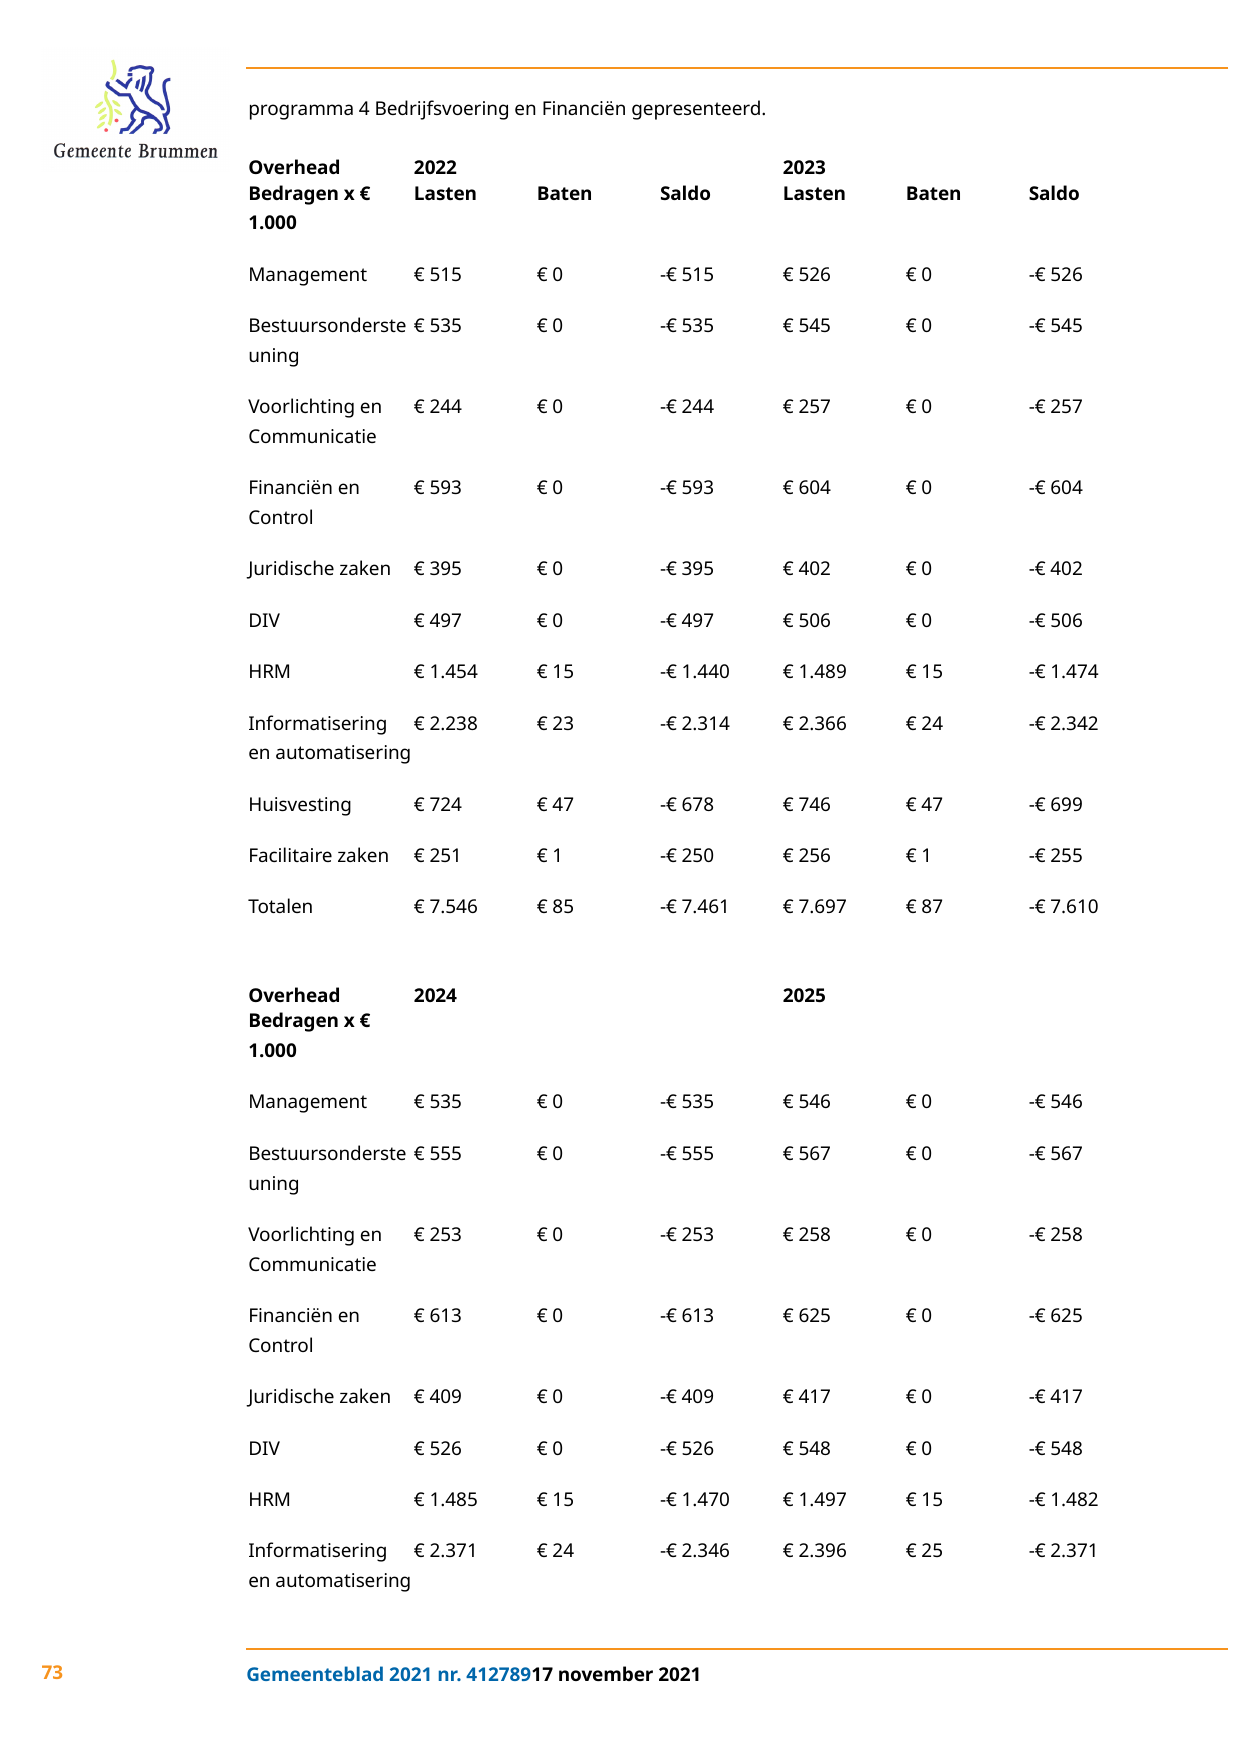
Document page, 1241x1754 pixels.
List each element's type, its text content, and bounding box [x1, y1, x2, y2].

table_cell € 548 [783, 1435, 906, 1461]
table_cell -€ 548 [1029, 1435, 1152, 1461]
table_cell [414, 1196, 537, 1221]
table_cell [1029, 530, 1152, 555]
table_cell [1029, 1063, 1152, 1089]
table_cell [537, 868, 660, 894]
table_cell € 0 [906, 1140, 1028, 1196]
table_cell [1029, 765, 1152, 791]
table_cell € 47 [906, 791, 1028, 817]
table_cell [783, 1512, 906, 1538]
table_cell Voorlichting en Communicatie [248, 1221, 414, 1277]
table_cell [783, 1409, 906, 1435]
table_cell € 257 [783, 393, 906, 449]
table_cell € 15 [537, 1486, 660, 1512]
table_cell € 0 [537, 474, 660, 530]
table_cell Juridische zaken [248, 1383, 414, 1409]
table_cell € 0 [906, 1435, 1028, 1461]
table_cell [414, 633, 537, 658]
table_cell € 1.454 [414, 658, 537, 684]
table_cell [537, 1008, 660, 1063]
table_cell [414, 530, 537, 555]
table_cell [783, 235, 906, 261]
table_cell [1029, 1461, 1152, 1486]
table_cell € 15 [537, 658, 660, 684]
table_cell [537, 1277, 660, 1302]
table_cell Informatisering en automatisering [248, 710, 414, 765]
table_cell [1029, 287, 1152, 312]
table_cell [537, 817, 660, 842]
table_cell [414, 368, 537, 393]
table_cell -€ 546 [1029, 1089, 1152, 1114]
table_cell -€ 395 [660, 555, 783, 581]
table_cell € 7.546 [414, 894, 537, 919]
table_cell -€ 1.474 [1029, 658, 1152, 684]
table_cell DIV [248, 607, 414, 633]
table_cell € 409 [414, 1383, 537, 1409]
table_cell [660, 633, 783, 658]
table_cell [783, 868, 906, 894]
table_cell [414, 1512, 537, 1538]
table_cell -€ 526 [660, 1435, 783, 1461]
table_cell Management [248, 261, 414, 287]
table_cell € 0 [537, 555, 660, 581]
table_cell [660, 817, 783, 842]
table_cell Saldo [1029, 180, 1152, 235]
table_cell [783, 1358, 906, 1383]
table_cell Bedragen x € 1.000 [248, 180, 414, 235]
table_cell [906, 765, 1028, 791]
table_cell € 0 [537, 1435, 660, 1461]
table_cell [1029, 1409, 1152, 1435]
table_header 2023 [783, 154, 1152, 180]
picture [41, 47, 231, 172]
table_cell [906, 684, 1028, 710]
table_cell -€ 258 [1029, 1221, 1152, 1277]
table_cell -€ 515 [660, 261, 783, 287]
table_cell -€ 1.482 [1029, 1486, 1152, 1512]
table_cell -€ 7.610 [1029, 894, 1152, 919]
table_cell [1029, 368, 1152, 393]
table_cell [906, 633, 1028, 658]
table_cell [537, 1409, 660, 1435]
table_cell HRM [248, 658, 414, 684]
table_cell € 0 [906, 1221, 1028, 1277]
table_cell [906, 1196, 1028, 1221]
table_cell -€ 593 [660, 474, 783, 530]
table_cell € 253 [414, 1221, 537, 1277]
table_cell € 402 [783, 555, 906, 581]
table_cell € 0 [537, 312, 660, 368]
table_cell [414, 1409, 537, 1435]
table_cell € 1.489 [783, 658, 906, 684]
table_cell € 1 [906, 842, 1028, 868]
table_cell -€ 604 [1029, 474, 1152, 530]
table_cell [906, 1277, 1028, 1302]
table_header 2024 [414, 982, 783, 1008]
table_cell Juridische zaken [248, 555, 414, 581]
table_cell [414, 1115, 537, 1140]
table_cell € 535 [414, 312, 537, 368]
table_cell [1029, 1115, 1152, 1140]
table_cell € 526 [414, 1435, 537, 1461]
table_cell [248, 868, 414, 894]
table_cell € 506 [783, 607, 906, 633]
table_header 2022 [414, 154, 783, 180]
table_cell € 251 [414, 842, 537, 868]
table_cell [248, 1461, 414, 1486]
table_cell € 0 [906, 607, 1028, 633]
table_cell -€ 255 [1029, 842, 1152, 868]
table_cell [783, 1115, 906, 1140]
table_header Overhead [248, 982, 414, 1008]
table_cell [660, 1461, 783, 1486]
table_cell Voorlichting en Communicatie [248, 393, 414, 449]
table_cell [906, 530, 1028, 555]
table_cell -€ 417 [1029, 1383, 1152, 1409]
table_cell [783, 633, 906, 658]
table_cell -€ 2.342 [1029, 710, 1152, 765]
table_cell [248, 1196, 414, 1221]
table_cell € 0 [537, 393, 660, 449]
table_cell [248, 581, 414, 607]
table_cell -€ 7.461 [660, 894, 783, 919]
table_cell [660, 868, 783, 894]
table_header 2025 [783, 982, 1152, 1008]
table_cell Saldo [660, 180, 783, 235]
table_cell [1029, 1277, 1152, 1302]
table_cell [537, 1115, 660, 1140]
table_cell [1029, 1512, 1152, 1538]
table_cell € 0 [906, 261, 1028, 287]
table_cell € 0 [537, 607, 660, 633]
table_cell Lasten [783, 180, 906, 235]
table_cell [248, 1115, 414, 1140]
table_cell [660, 449, 783, 474]
table_cell [248, 235, 414, 261]
table_cell [248, 633, 414, 658]
table_cell € 0 [537, 1383, 660, 1409]
table_cell -€ 2.371 [1029, 1538, 1152, 1593]
table_cell € 0 [906, 312, 1028, 368]
table_cell [660, 287, 783, 312]
table_cell [414, 1461, 537, 1486]
table_cell € 0 [537, 1302, 660, 1358]
table_cell [906, 1008, 1028, 1063]
table_cell -€ 244 [660, 393, 783, 449]
table_cell € 0 [906, 393, 1028, 449]
table_cell [660, 1277, 783, 1302]
table_cell € 0 [906, 1383, 1028, 1409]
table_cell Huisvesting [248, 791, 414, 817]
table_cell € 546 [783, 1089, 906, 1114]
table_cell -€ 402 [1029, 555, 1152, 581]
table_cell [414, 235, 537, 261]
table_cell € 625 [783, 1302, 906, 1358]
table_cell [660, 581, 783, 607]
table_cell [906, 1461, 1028, 1486]
table_cell [783, 368, 906, 393]
table_cell [1029, 817, 1152, 842]
table_cell € 545 [783, 312, 906, 368]
table_cell € 47 [537, 791, 660, 817]
table_cell [783, 1196, 906, 1221]
table_cell [660, 530, 783, 555]
table_cell -€ 250 [660, 842, 783, 868]
table_cell [537, 530, 660, 555]
table_cell [248, 449, 414, 474]
table_cell DIV [248, 1435, 414, 1461]
table_cell € 7.697 [783, 894, 906, 919]
table_cell € 567 [783, 1140, 906, 1196]
table_cell [783, 1277, 906, 1302]
table_cell -€ 567 [1029, 1140, 1152, 1196]
table_cell [248, 1063, 414, 1089]
table_cell € 244 [414, 393, 537, 449]
table_cell [660, 1512, 783, 1538]
table_cell [783, 1063, 906, 1089]
table_cell € 0 [906, 1089, 1028, 1114]
table_cell [1029, 1008, 1152, 1063]
table_cell [537, 235, 660, 261]
table_cell -€ 1.440 [660, 658, 783, 684]
table_cell [537, 1461, 660, 1486]
table_cell € 0 [906, 474, 1028, 530]
table_cell -€ 506 [1029, 607, 1152, 633]
table_cell € 15 [906, 1486, 1028, 1512]
table_cell € 24 [537, 1538, 660, 1593]
table_cell € 1 [537, 842, 660, 868]
table_cell [906, 287, 1028, 312]
table_cell [414, 1277, 537, 1302]
table_cell [660, 1196, 783, 1221]
table_cell [537, 287, 660, 312]
table_cell [537, 633, 660, 658]
table_cell [537, 765, 660, 791]
table_cell [248, 1277, 414, 1302]
table_cell Bestuursondersteuning [248, 312, 414, 368]
table_cell € 24 [906, 710, 1028, 765]
table_cell -€ 2.346 [660, 1538, 783, 1593]
table_cell Bestuursondersteuning [248, 1140, 414, 1196]
table_cell [414, 449, 537, 474]
table_cell Facilitaire zaken [248, 842, 414, 868]
table_cell HRM [248, 1486, 414, 1512]
table_cell [414, 765, 537, 791]
table_cell -€ 625 [1029, 1302, 1152, 1358]
table_cell Informatisering en automatisering [248, 1538, 414, 1593]
table_cell € 0 [906, 555, 1028, 581]
table_cell [1029, 868, 1152, 894]
table_cell € 1.497 [783, 1486, 906, 1512]
table_cell [783, 449, 906, 474]
table_cell € 23 [537, 710, 660, 765]
table_cell € 256 [783, 842, 906, 868]
table_cell -€ 409 [660, 1383, 783, 1409]
table_cell -€ 555 [660, 1140, 783, 1196]
table_cell [660, 368, 783, 393]
table_cell [783, 765, 906, 791]
text programma 4 Bedrijfsvoering en Financiën gepresenteerd. [248, 95, 1152, 121]
table_cell € 258 [783, 1221, 906, 1277]
table_cell [248, 287, 414, 312]
table_cell € 2.396 [783, 1538, 906, 1593]
table_cell [248, 1358, 414, 1383]
table_cell [537, 581, 660, 607]
table_cell € 395 [414, 555, 537, 581]
table_cell [660, 765, 783, 791]
table_cell [660, 684, 783, 710]
table_cell -€ 699 [1029, 791, 1152, 817]
table_cell € 555 [414, 1140, 537, 1196]
table_cell [414, 1358, 537, 1383]
table_cell € 535 [414, 1089, 537, 1114]
table_cell [906, 1512, 1028, 1538]
table_cell Management [248, 1089, 414, 1114]
table_cell [1029, 633, 1152, 658]
table_cell [906, 235, 1028, 261]
table_cell Baten [537, 180, 660, 235]
table_cell Bedragen x € 1.000 [248, 1008, 414, 1063]
table_cell [660, 1008, 783, 1063]
table_cell [906, 1358, 1028, 1383]
table_cell € 87 [906, 894, 1028, 919]
table_cell [906, 817, 1028, 842]
table_cell [537, 1358, 660, 1383]
table_cell -€ 535 [660, 1089, 783, 1114]
table_cell [783, 684, 906, 710]
table_cell -€ 545 [1029, 312, 1152, 368]
table_cell € 0 [537, 1140, 660, 1196]
table_cell [783, 581, 906, 607]
table_cell € 417 [783, 1383, 906, 1409]
table_cell [248, 684, 414, 710]
table_cell € 85 [537, 894, 660, 919]
table_cell Financiën en Control [248, 1302, 414, 1358]
table_cell -€ 613 [660, 1302, 783, 1358]
table_cell [537, 1063, 660, 1089]
table_cell [537, 684, 660, 710]
table_cell [906, 868, 1028, 894]
table_cell [248, 1512, 414, 1538]
table_cell € 0 [537, 1089, 660, 1114]
table_cell [783, 287, 906, 312]
table_cell € 746 [783, 791, 906, 817]
table_cell [248, 530, 414, 555]
table_cell [414, 581, 537, 607]
table_header Overhead [248, 154, 414, 180]
table_cell [537, 449, 660, 474]
table_cell Totalen [248, 894, 414, 919]
table_cell [783, 1008, 906, 1063]
table_cell [414, 817, 537, 842]
table_cell € 526 [783, 261, 906, 287]
table_cell [906, 581, 1028, 607]
table_cell [906, 1063, 1028, 1089]
table_cell € 1.485 [414, 1486, 537, 1512]
table_cell [248, 817, 414, 842]
table_cell [1029, 235, 1152, 261]
table_cell [783, 817, 906, 842]
table_cell [414, 287, 537, 312]
table_cell [660, 1358, 783, 1383]
table_cell € 2.238 [414, 710, 537, 765]
table_cell € 25 [906, 1538, 1028, 1593]
table_cell [414, 1063, 537, 1089]
table_cell [906, 1115, 1028, 1140]
table_cell [248, 1409, 414, 1435]
table_cell [537, 1512, 660, 1538]
table_cell -€ 535 [660, 312, 783, 368]
table_cell € 604 [783, 474, 906, 530]
table_cell Lasten [414, 180, 537, 235]
table_cell [1029, 1196, 1152, 1221]
table_cell € 2.366 [783, 710, 906, 765]
table_cell -€ 497 [660, 607, 783, 633]
table_cell [414, 684, 537, 710]
table_cell -€ 678 [660, 791, 783, 817]
table_cell € 15 [906, 658, 1028, 684]
table_cell -€ 253 [660, 1221, 783, 1277]
table_cell -€ 2.314 [660, 710, 783, 765]
table_cell [906, 449, 1028, 474]
table_cell € 515 [414, 261, 537, 287]
table_cell [1029, 581, 1152, 607]
table_cell € 0 [537, 261, 660, 287]
table_cell [660, 235, 783, 261]
table_cell [906, 1409, 1028, 1435]
table_cell € 2.371 [414, 1538, 537, 1593]
table_cell [660, 1115, 783, 1140]
table_cell € 0 [906, 1302, 1028, 1358]
table_cell [660, 1063, 783, 1089]
table_cell Financiën en Control [248, 474, 414, 530]
table_cell [783, 530, 906, 555]
table_cell € 613 [414, 1302, 537, 1358]
table_cell [783, 1461, 906, 1486]
table_cell € 0 [537, 1221, 660, 1277]
table_cell -€ 257 [1029, 393, 1152, 449]
table_cell -€ 526 [1029, 261, 1152, 287]
table_cell [1029, 684, 1152, 710]
table_cell [906, 368, 1028, 393]
table_cell € 593 [414, 474, 537, 530]
table_cell [537, 1196, 660, 1221]
table_cell [1029, 449, 1152, 474]
table_cell [660, 1409, 783, 1435]
table_cell Baten [906, 180, 1028, 235]
table_cell € 497 [414, 607, 537, 633]
table_cell [248, 368, 414, 393]
table_cell [248, 765, 414, 791]
table_cell [1029, 1358, 1152, 1383]
table_cell [414, 868, 537, 894]
table_cell [537, 368, 660, 393]
table_cell € 724 [414, 791, 537, 817]
table_cell -€ 1.470 [660, 1486, 783, 1512]
table_cell [414, 1008, 537, 1063]
